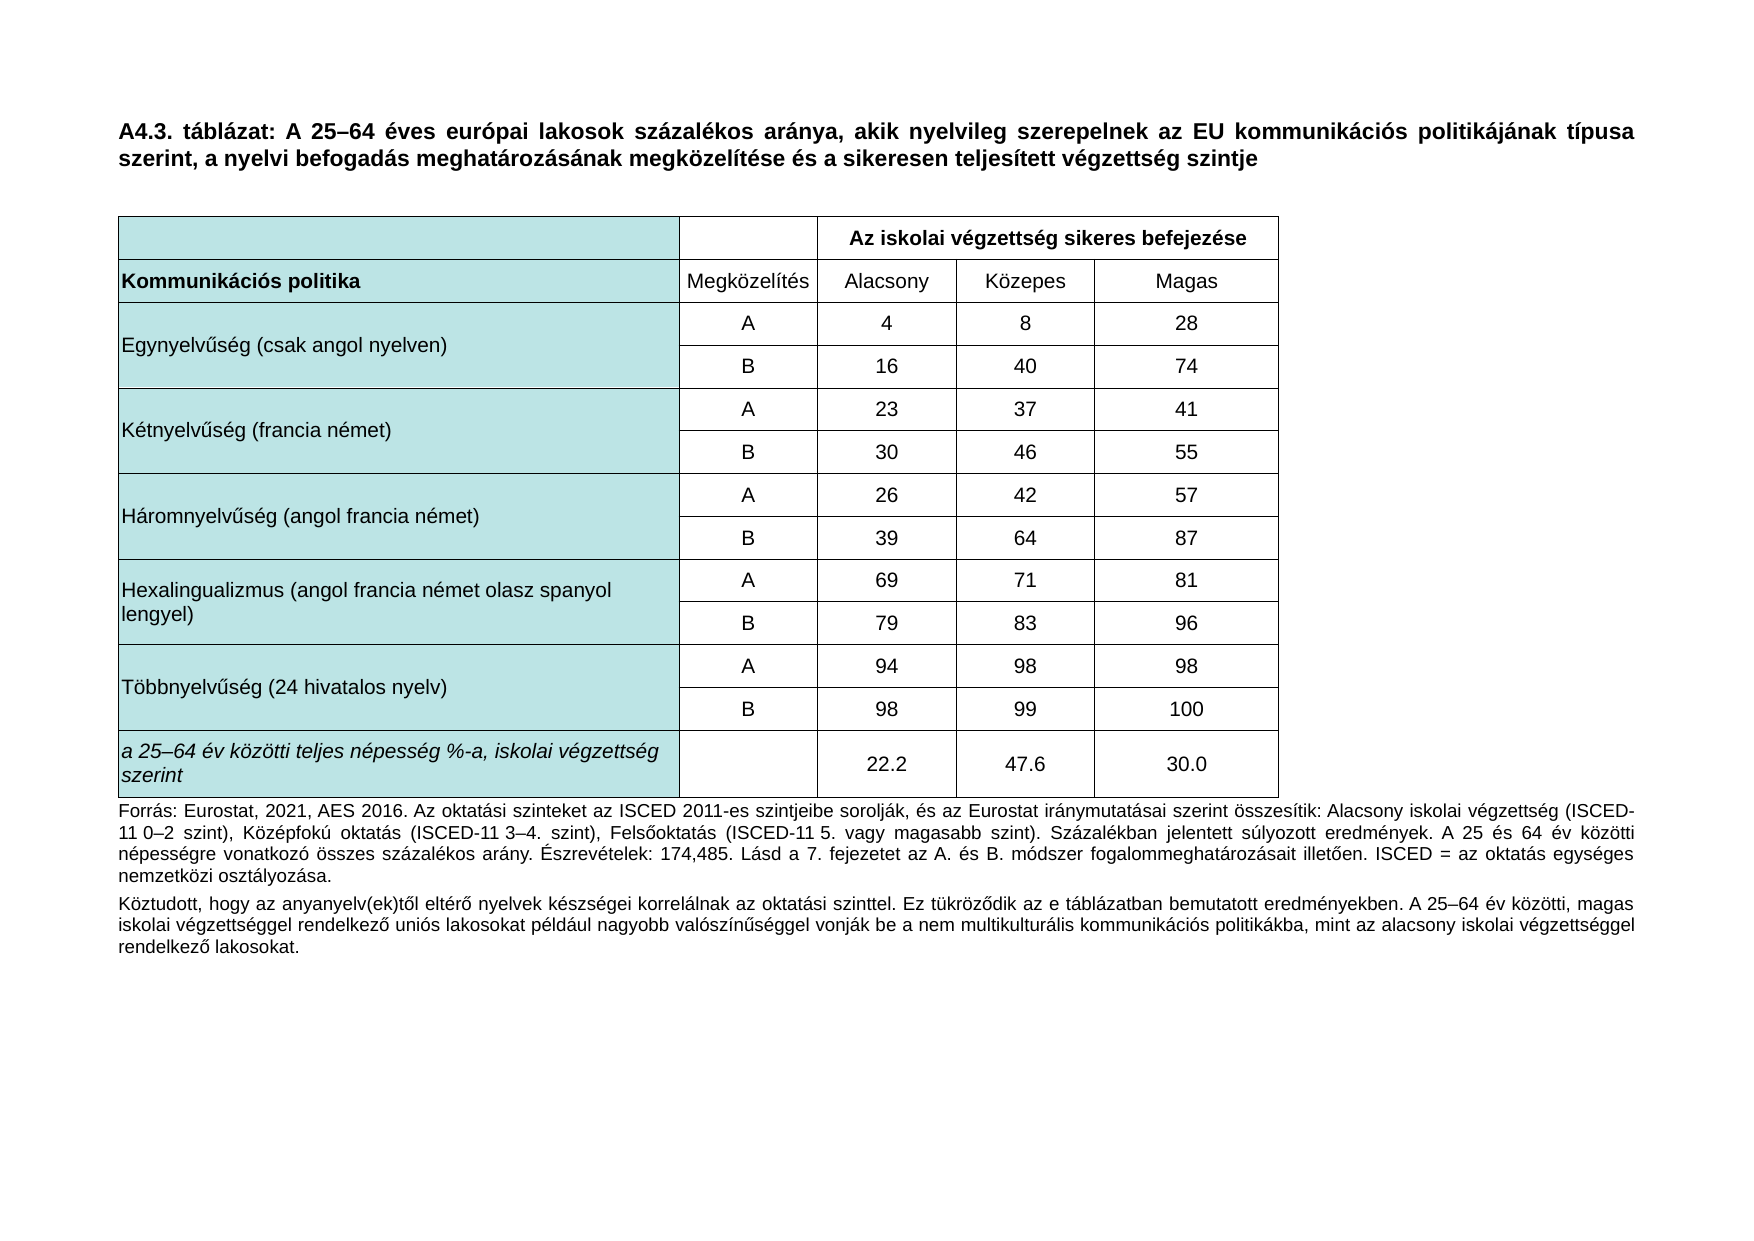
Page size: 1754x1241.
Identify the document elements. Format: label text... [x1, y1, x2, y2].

table_cell 23 [818, 389, 956, 430]
table_cell a 25–64 év közötti teljes népesség %-a, iskolai végzettség szerint [119, 731, 679, 797]
table_cell 98 [1095, 645, 1278, 687]
table_cell Megközelítés [680, 260, 817, 302]
table_cell 41 [1095, 389, 1278, 430]
table_cell 79 [818, 602, 956, 644]
table_cell 30 [818, 431, 956, 473]
table_cell B [680, 602, 817, 644]
table_cell 69 [818, 560, 956, 601]
table_cell 98 [957, 645, 1094, 687]
table_cell 30.0 [1095, 731, 1278, 797]
table_cell 39 [818, 517, 956, 559]
text Köztudott, hogy az anyanyelv(ek)től eltérő nyelvek készségei korrelálnak az oktatási szinttel. Ez tükröződik az e táblázatban bemutatott eredményekben. A 25–64 év közötti, magas iskolai végzettséggel rendelkező uniós lakosokat például nagyobb valószínűséggel vonják be a nem multikulturális kommunikációs politikákba, mint az alacsony iskolai végzettséggel rendelkező lakosokat. [118, 893, 1636, 957]
table_cell Többnyelvűség (24 hivatalos nyelv) [119, 645, 679, 730]
table_header Az iskolai végzettség sikeres befejezése [818, 217, 1278, 259]
table_cell [680, 731, 817, 797]
table_cell 81 [1095, 560, 1278, 601]
table_header [119, 217, 679, 259]
text Forrás: Eurostat, 2021, AES 2016. Az oktatási szinteket az ISCED 2011-es szintjeibe sorolják, és az Eurostat iránymutatásai szerint összesítik: Alacsony iskolai végzettség (ISCED-11 0–2 szint), Középfokú oktatás (ISCED-11 3–4. szint), Felsőoktatás (ISCED-11 5. vagy magasabb szint). Százalékban jelentett súlyozott eredmények. A 25 és 64 év közötti népességre vonatkozó összes százalékos arány. Észrevételek: 174,485. Lásd a 7. fejezetet az A. és B. módszer fogalommeghatározásait illetően. ISCED = az oktatás egységes nemzetközi osztályozása. [118, 800, 1636, 886]
table_cell A [680, 303, 817, 344]
table_cell A [680, 560, 817, 601]
table_cell 71 [957, 560, 1094, 601]
table_cell 87 [1095, 517, 1278, 559]
table_cell 99 [957, 688, 1094, 730]
table_cell 83 [957, 602, 1094, 644]
table_cell 37 [957, 389, 1094, 430]
table_cell 42 [957, 474, 1094, 516]
table_cell 46 [957, 431, 1094, 473]
table_cell A [680, 645, 817, 687]
table_cell 28 [1095, 303, 1278, 344]
table_cell B [680, 431, 817, 473]
table_cell A [680, 389, 817, 430]
table_cell 47.6 [957, 731, 1094, 797]
table_cell 57 [1095, 474, 1278, 516]
table_cell Kommunikációs politika [119, 260, 679, 302]
table_cell B [680, 517, 817, 559]
table_cell 64 [957, 517, 1094, 559]
table_cell 22.2 [818, 731, 956, 797]
table_cell 55 [1095, 431, 1278, 473]
table_header [680, 217, 817, 259]
table_cell B [680, 346, 817, 387]
text A4.3. táblázat: A 25–64 éves európai lakosok százalékos aránya, akik nyelvileg szerepelnek az EU kommunikációs politikájának típusa szerint, a nyelvi befogadás meghatározásának megközelítése és a sikeresen teljesített végzettség szintje [118, 118, 1636, 171]
table_cell A [680, 474, 817, 516]
table_cell 16 [818, 346, 956, 387]
table_cell Közepes [957, 260, 1094, 302]
table_cell 100 [1095, 688, 1278, 730]
table_cell Kétnyelvűség (francia német) [119, 389, 679, 473]
table_cell Magas [1095, 260, 1278, 302]
table_cell 8 [957, 303, 1094, 344]
table_cell Alacsony [818, 260, 956, 302]
table_cell 40 [957, 346, 1094, 387]
table_cell 4 [818, 303, 956, 344]
table_cell 94 [818, 645, 956, 687]
table_cell Egynyelvűség (csak angol nyelven) [119, 303, 679, 387]
table_cell 26 [818, 474, 956, 516]
table_cell B [680, 688, 817, 730]
table_cell 74 [1095, 346, 1278, 387]
table_cell 96 [1095, 602, 1278, 644]
table_cell Háromnyelvűség (angol francia német) [119, 474, 679, 559]
table_cell 98 [818, 688, 956, 730]
table_cell Hexalingualizmus (angol francia német olasz spanyol lengyel) [119, 560, 679, 644]
